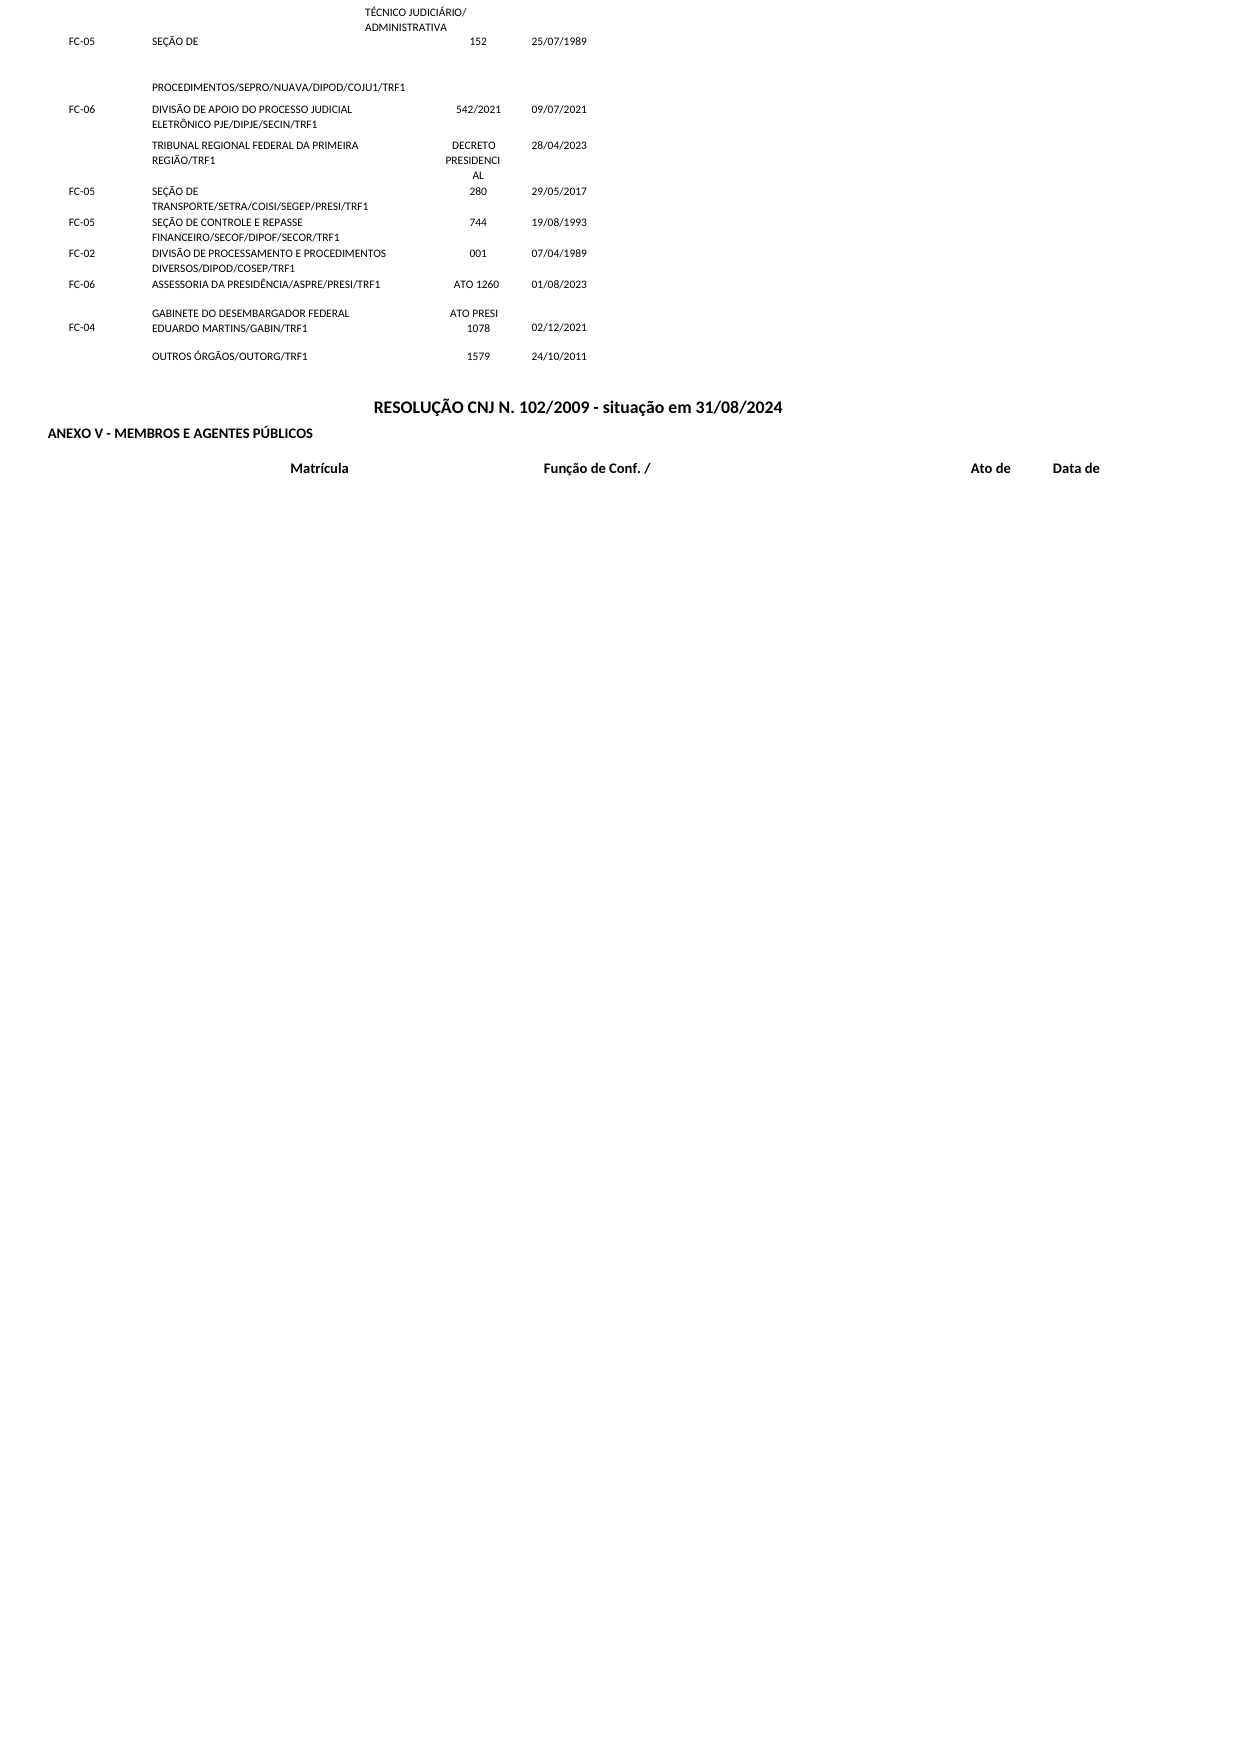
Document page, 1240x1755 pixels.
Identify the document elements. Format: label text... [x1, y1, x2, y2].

table_cell [437, 34, 445, 80]
table_cell FC-02 [46, 246, 152, 277]
table_cell 19/08/1993 [531, 215, 596, 246]
table_cell TRIBUNAL REGIONAL FEDERAL DA PRIMEIRA REGIÃO/TRF1 [152, 138, 445, 185]
table_cell 07/04/1989 [531, 246, 596, 277]
text Matrícula Função de Conf. / Ato de Data de [46, 451, 1100, 479]
table_cell 02/12/2021 [531, 307, 596, 349]
subtitle ANEXO V - MEMBROS E AGENTES PÚBLICOS [48, 424, 1100, 442]
table_cell 29/05/2017 [531, 185, 596, 215]
table_cell SEÇÃO DE TRANSPORTE/SETRA/COISI/SEGEP/PRESI/TRF1 [152, 185, 445, 215]
table_cell GABINETE DO DESEMBARGADOR FEDERAL EDUARDO MARTINS/GABIN/TRF1 [152, 307, 445, 349]
table_cell 744 [445, 215, 531, 246]
table_cell FC-05 [46, 185, 152, 215]
table_cell 542/2021 [445, 102, 531, 138]
table_cell FC-05 [46, 34, 152, 102]
table_cell ATO PRESI 1078 [445, 307, 531, 349]
table_cell ATO 1260 [445, 277, 531, 307]
table_cell SEÇÃO DE CONTROLE E REPASSE FINANCEIRO/SECOF/DIPOF/SECOR/TRF1 [152, 215, 445, 246]
table_cell DIVISÃO DE PROCESSAMENTO E PROCEDIMENTOS DIVERSOS/DIPOD/COSEP/TRF1 [152, 246, 445, 277]
table_cell 09/07/2021 [531, 102, 596, 138]
table_cell 28/04/2023 [531, 138, 596, 185]
table_cell 1579 [445, 350, 531, 396]
table_cell [46, 138, 152, 185]
table_cell ASSESSORIA DA PRESIDÊNCIA/ASPRE/PRESI/TRF1 [152, 277, 445, 307]
table_cell FC-06 [46, 102, 152, 138]
table_cell 280 [445, 185, 531, 215]
table_cell 25/07/1989 [531, 34, 596, 102]
table_cell FC-04 [46, 307, 152, 349]
table_cell 152 [445, 34, 531, 102]
table_cell DECRETO PRESIDENCI AL [445, 138, 531, 185]
table_cell OUTROS ÓRGÃOS/OUTORG/TRF1 [152, 350, 445, 396]
table_cell 001 [445, 246, 531, 277]
text RESOLUÇÃO CNJ N. 102/2009 - situação em 31/08/2024 [78, 396, 1078, 418]
table_cell FC-05 [46, 215, 152, 246]
table_cell DIVISÃO DE APOIO DO PROCESSO JUDICIAL ELETRÔNICO PJE/DIPJE/SECIN/TRF1 [152, 102, 445, 138]
table_cell 24/10/2011 [531, 350, 596, 396]
table_cell PROCEDIMENTOS/SEPRO/NUAVA/DIPOD/COJU1/TRF1 [152, 80, 445, 102]
table_cell FC-06 [46, 277, 152, 307]
table_cell [46, 350, 152, 396]
table_cell SEÇÃO DE [152, 34, 437, 80]
table_cell 01/08/2023 [531, 277, 596, 307]
